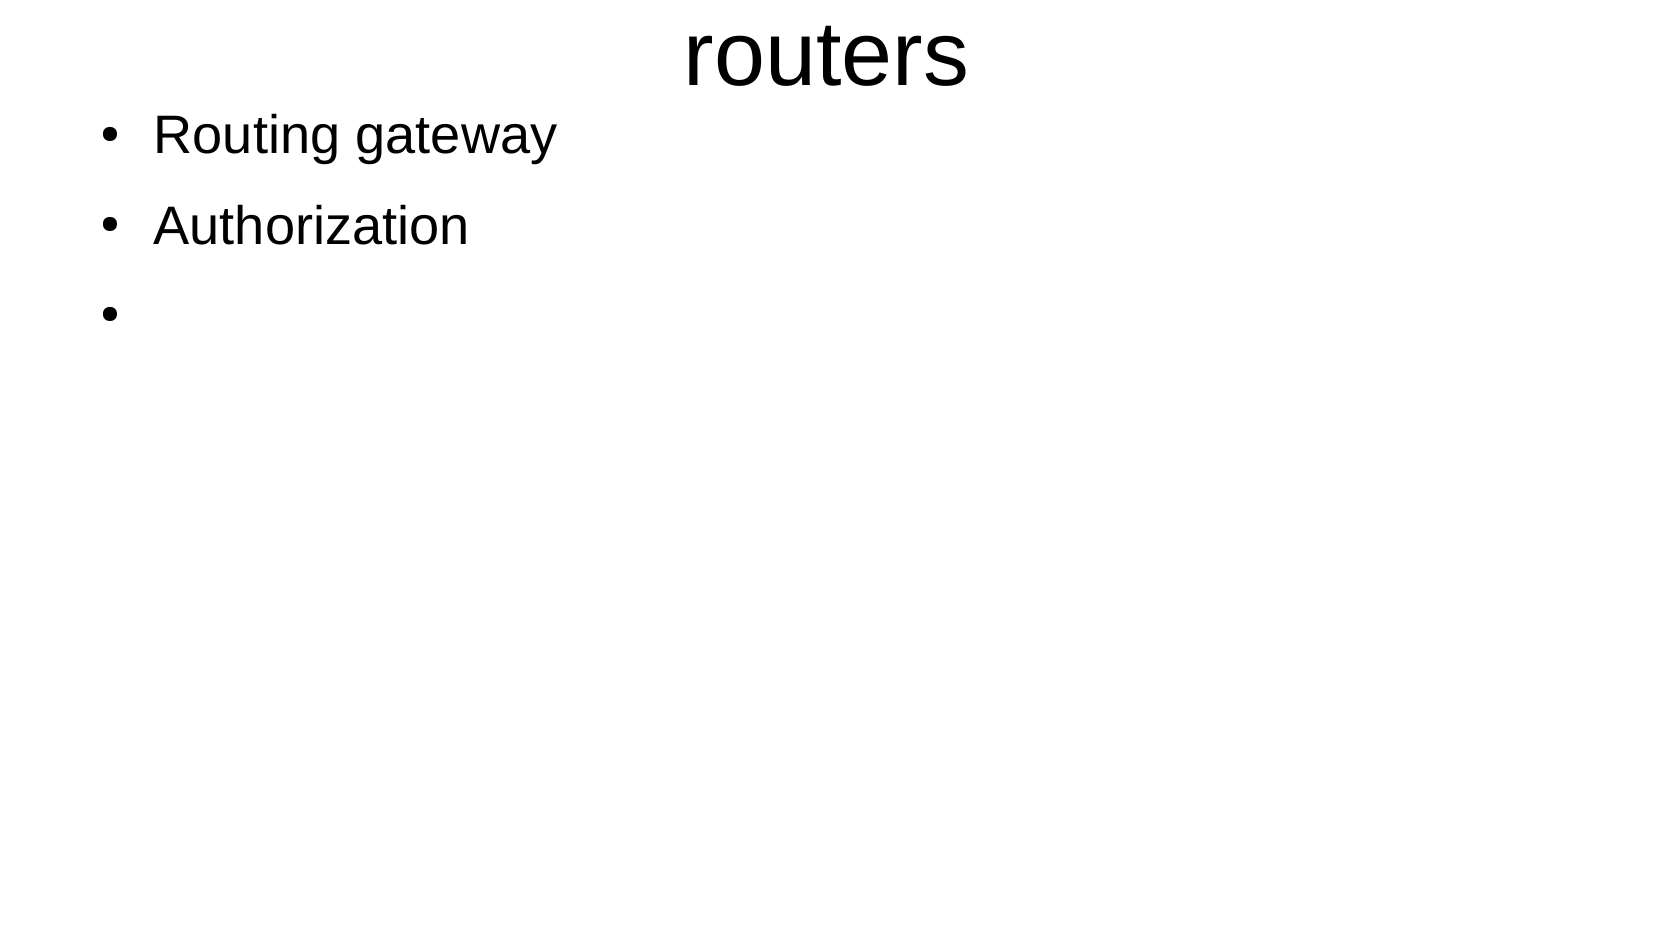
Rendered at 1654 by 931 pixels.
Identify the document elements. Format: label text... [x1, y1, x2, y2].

title routers [82, 2, 1571, 105]
list Routing gateway Authorization [82, 105, 1571, 901]
